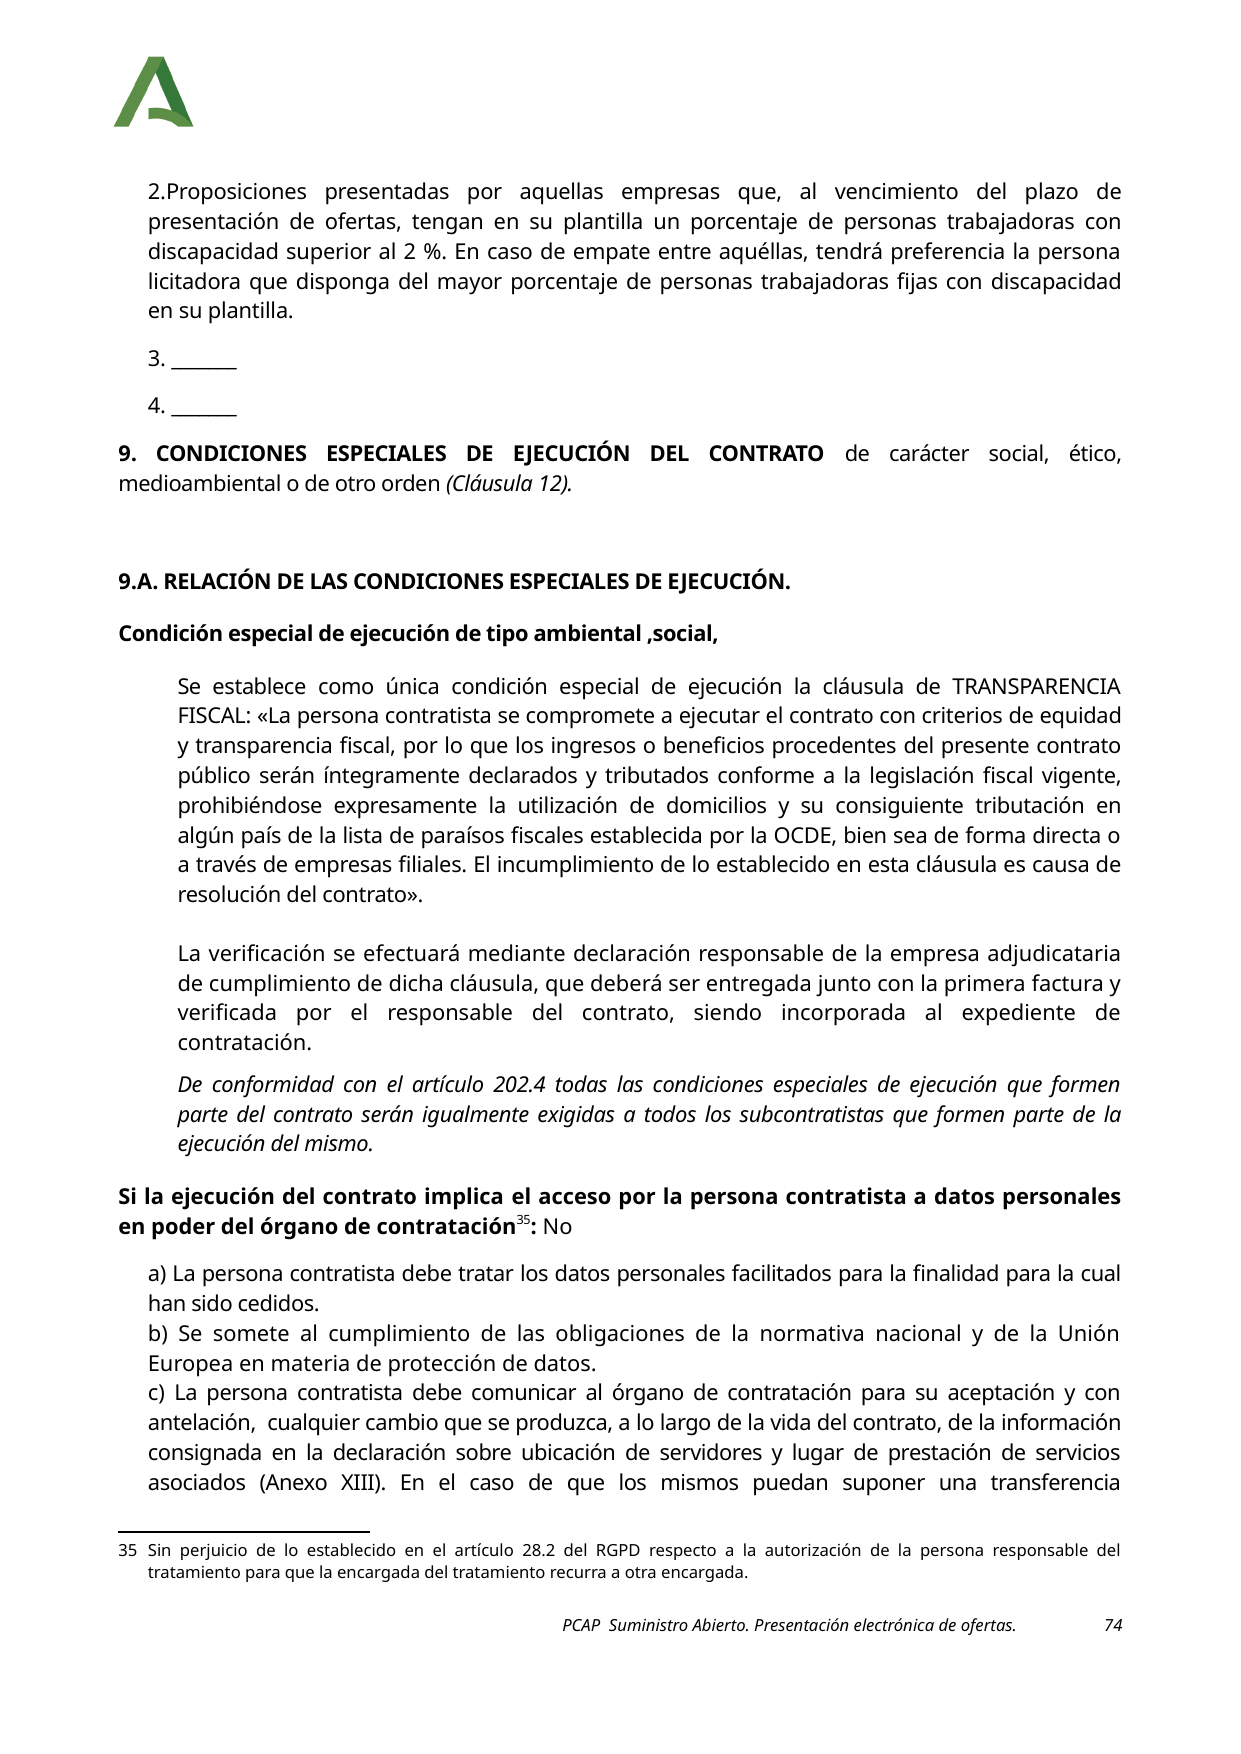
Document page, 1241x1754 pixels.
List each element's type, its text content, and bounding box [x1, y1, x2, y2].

text 3. _______ [148, 343, 1122, 373]
text Si la ejecución del contrato implica el acceso por la persona contratista a datos personales en poder del órgano de contratación: No [118, 1181, 1122, 1240]
text 2.Proposiciones presentadas por aquellas empresas que, al vencimiento del plazo de presentación de ofertas, tengan en su plantilla un porcentaje de personas trabajadoras con discapacidad superior al 2 %. En caso de empate entre aquéllas, tendrá preferencia la persona licitadora que disponga del mayor porcentaje de personas trabajadoras fijas con discapacidad en su plantilla. [148, 176, 1122, 325]
text De conformidad con el artículo 202.4 todas las condiciones especiales de ejecución que formen parte del contrato serán igualmente exigidas a todos los subcontratistas que formen parte de la ejecución del mismo. [177, 1069, 1122, 1158]
text 4. _______ [148, 391, 1122, 420]
picture [109, 52, 198, 131]
text 9.A. RELACIÓN DE LAS CONDICIONES ESPECIALES DE EJECUCIÓN. [118, 566, 1122, 596]
text Sin perjuicio de lo establecido en el artículo 28.2 del RGPD respecto a la autorización de la persona responsable del tratamiento para que la encargada del tratamiento recurra a otra encargada. [118, 1538, 1122, 1584]
text La verificación se efectuará mediante declaración responsable de la empresa adjudicataria de cumplimiento de dicha cláusula, que deberá ser entregada junto con la primera factura y verificada por el responsable del contrato, siendo incorporada al expediente de contratación. [177, 938, 1122, 1057]
text c) La persona contratista debe comunicar al órgano de contratación para su aceptación y con antelación, cualquier cambio que se produzca, a lo largo de la vida del contrato, de la información consignada en la declaración sobre ubicación de servidores y lugar de prestación de servicios asociados (Anexo XIII). En el caso de que los mismos puedan suponer una transferencia [148, 1377, 1122, 1496]
text b) Se somete al cumplimiento de las obligaciones de la normativa nacional y de la Unión Europea en materia de protección de datos. [148, 1318, 1122, 1377]
text Se establece como única condición especial de ejecución la cláusula de TRANSPARENCIA FISCAL: «La persona contratista se compromete a ejecutar el contrato con criterios de equidad y transparencia fiscal, por lo que los ingresos o beneficios procedentes del presente contrato público serán íntegramente declarados y tributados conforme a la legislación fiscal vigente, prohibiéndose expresamente la utilización de domicilios y su consiguiente tributación en algún país de la lista de paraísos fiscales establecida por la OCDE, bien sea de forma directa o a través de empresas filiales. El incumplimiento de lo establecido en esta cláusula es causa de resolución del contrato». [177, 671, 1122, 909]
text Condición especial de ejecución de tipo ambiental ,social, [118, 618, 1122, 648]
text a) La persona contratista debe tratar los datos personales facilitados para la finalidad para la cual han sido cedidos. [148, 1258, 1122, 1318]
text 9. CONDICIONES ESPECIALES DE EJECUCIÓN DEL CONTRATO de carácter social, ético, medioambiental o de otro orden (Cláusula 12). [118, 438, 1122, 498]
